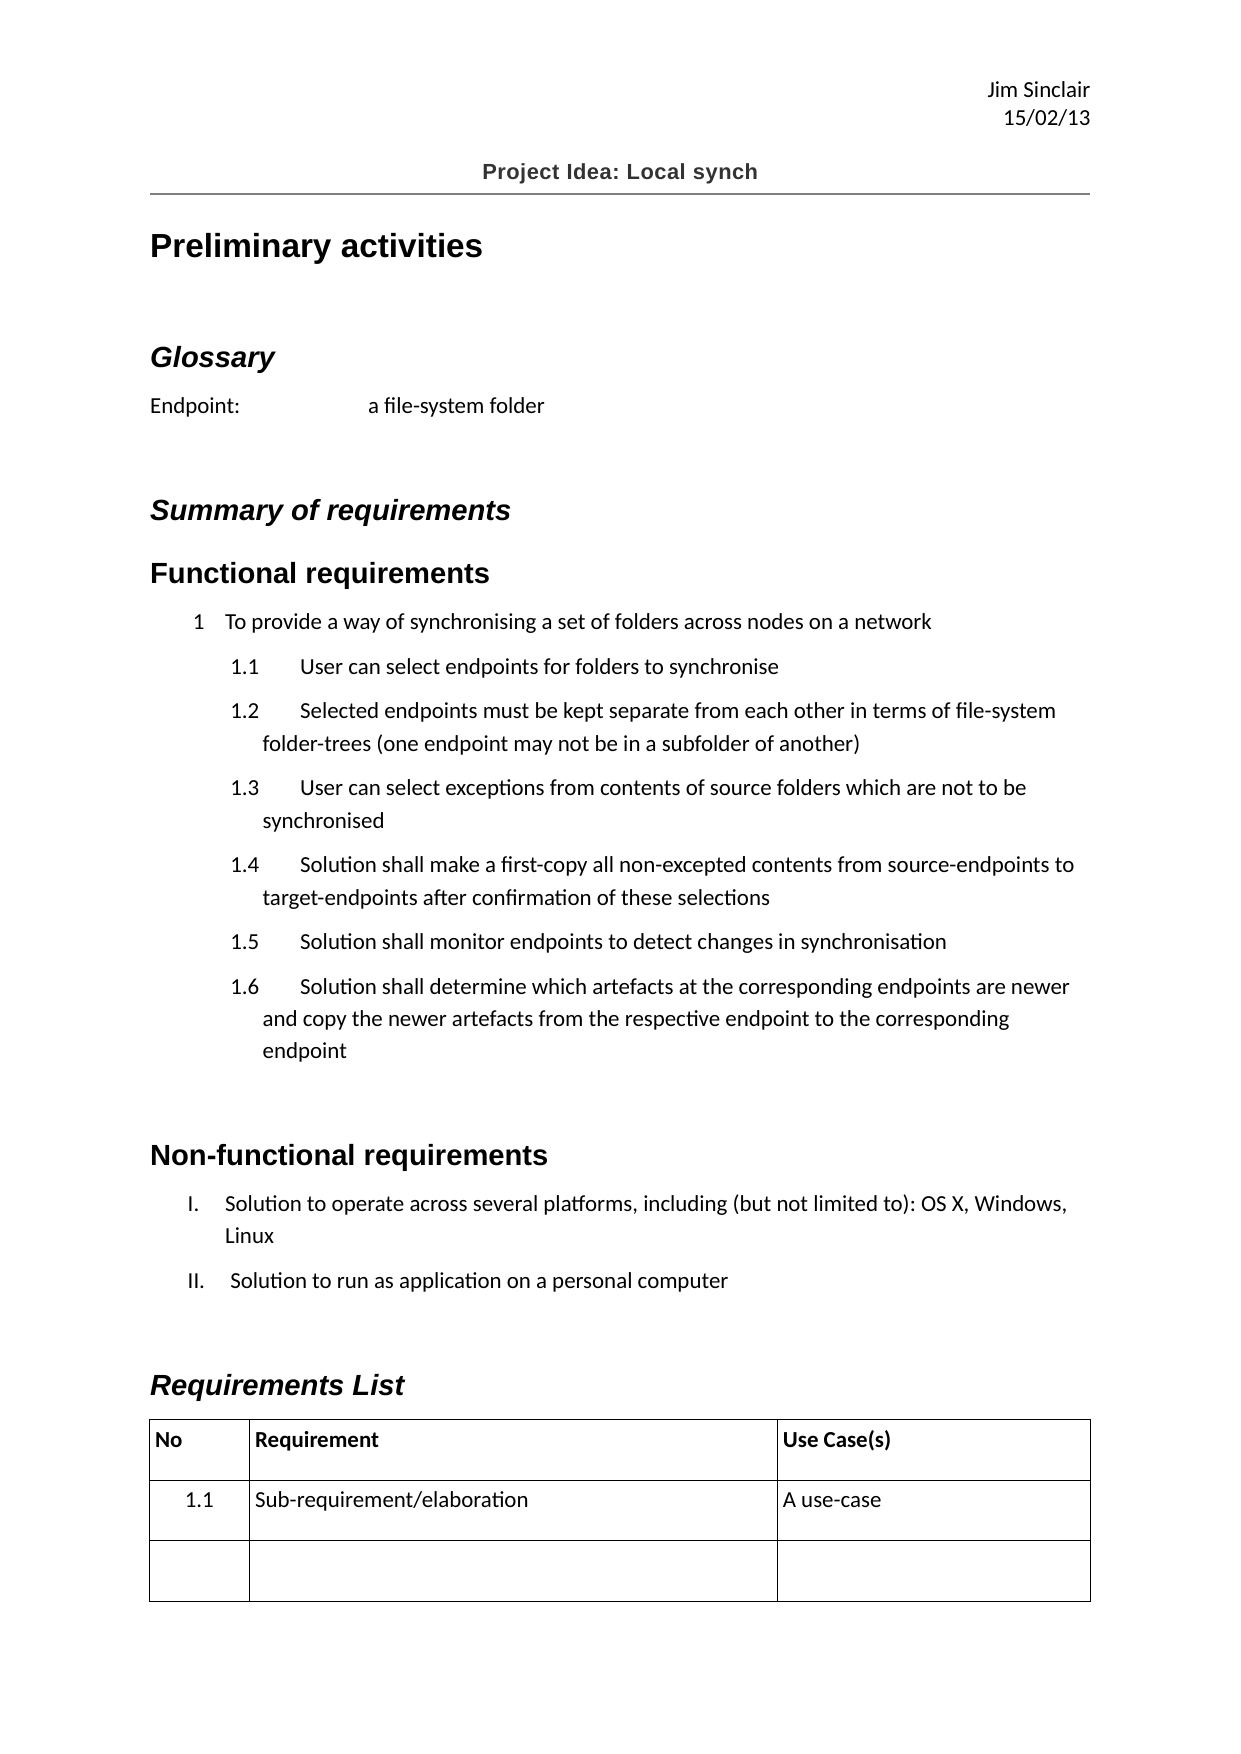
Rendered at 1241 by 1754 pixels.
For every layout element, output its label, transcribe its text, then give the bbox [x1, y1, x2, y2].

list Solution shall determine which artefacts at the corresponding endpoints are newer and copy the newer artefacts from the respective endpoint to the corresponding endpoint [225, 972, 1090, 1064]
table_header Requirement [250, 1420, 777, 1479]
table_cell A use-case [778, 1481, 1090, 1540]
subtitle Requirements List [150, 1368, 1090, 1402]
subtitle Functional requirements [150, 556, 1090, 590]
list Solution shall monitor endpoints to detect changes in synchronisation [225, 927, 1090, 955]
table_cell 1.1 [150, 1481, 249, 1540]
subtitle Glossary [150, 340, 1090, 373]
list User can select endpoints for folders to synchronise [225, 652, 1090, 680]
subtitle Non-functional requirements [150, 1138, 1090, 1172]
title Project Idea: Local synch [150, 159, 1090, 193]
list Solution to run as application on a personal computer [187, 1266, 1090, 1294]
list To provide a way of synchronising a set of folders across nodes on a network [187, 607, 1090, 635]
table_cell [150, 1541, 249, 1601]
text Endpoint: a file-system folder [150, 391, 1090, 419]
list Solution shall make a first-copy all non-excepted contents from source-endpoints to target-endpoints after confirmation of these selections [225, 850, 1090, 911]
table_header Use Case(s) [778, 1420, 1090, 1479]
list Solution to operate across several platforms, including (but not limited to): OS X, Windows, Linux [187, 1189, 1090, 1249]
subtitle Summary of requirements [150, 493, 1090, 526]
table_header No [150, 1420, 249, 1479]
subtitle Preliminary activities [150, 226, 1090, 264]
table_cell Sub-requirement/elaboration [250, 1481, 777, 1540]
list Selected endpoints must be kept separate from each other in terms of file-system folder-trees (one endpoint may not be in a subfolder of another) [225, 697, 1090, 757]
list User can select exceptions from contents of source folders which are not to be synchronised [225, 773, 1090, 834]
table_cell [778, 1541, 1090, 1601]
table_cell [250, 1541, 777, 1601]
